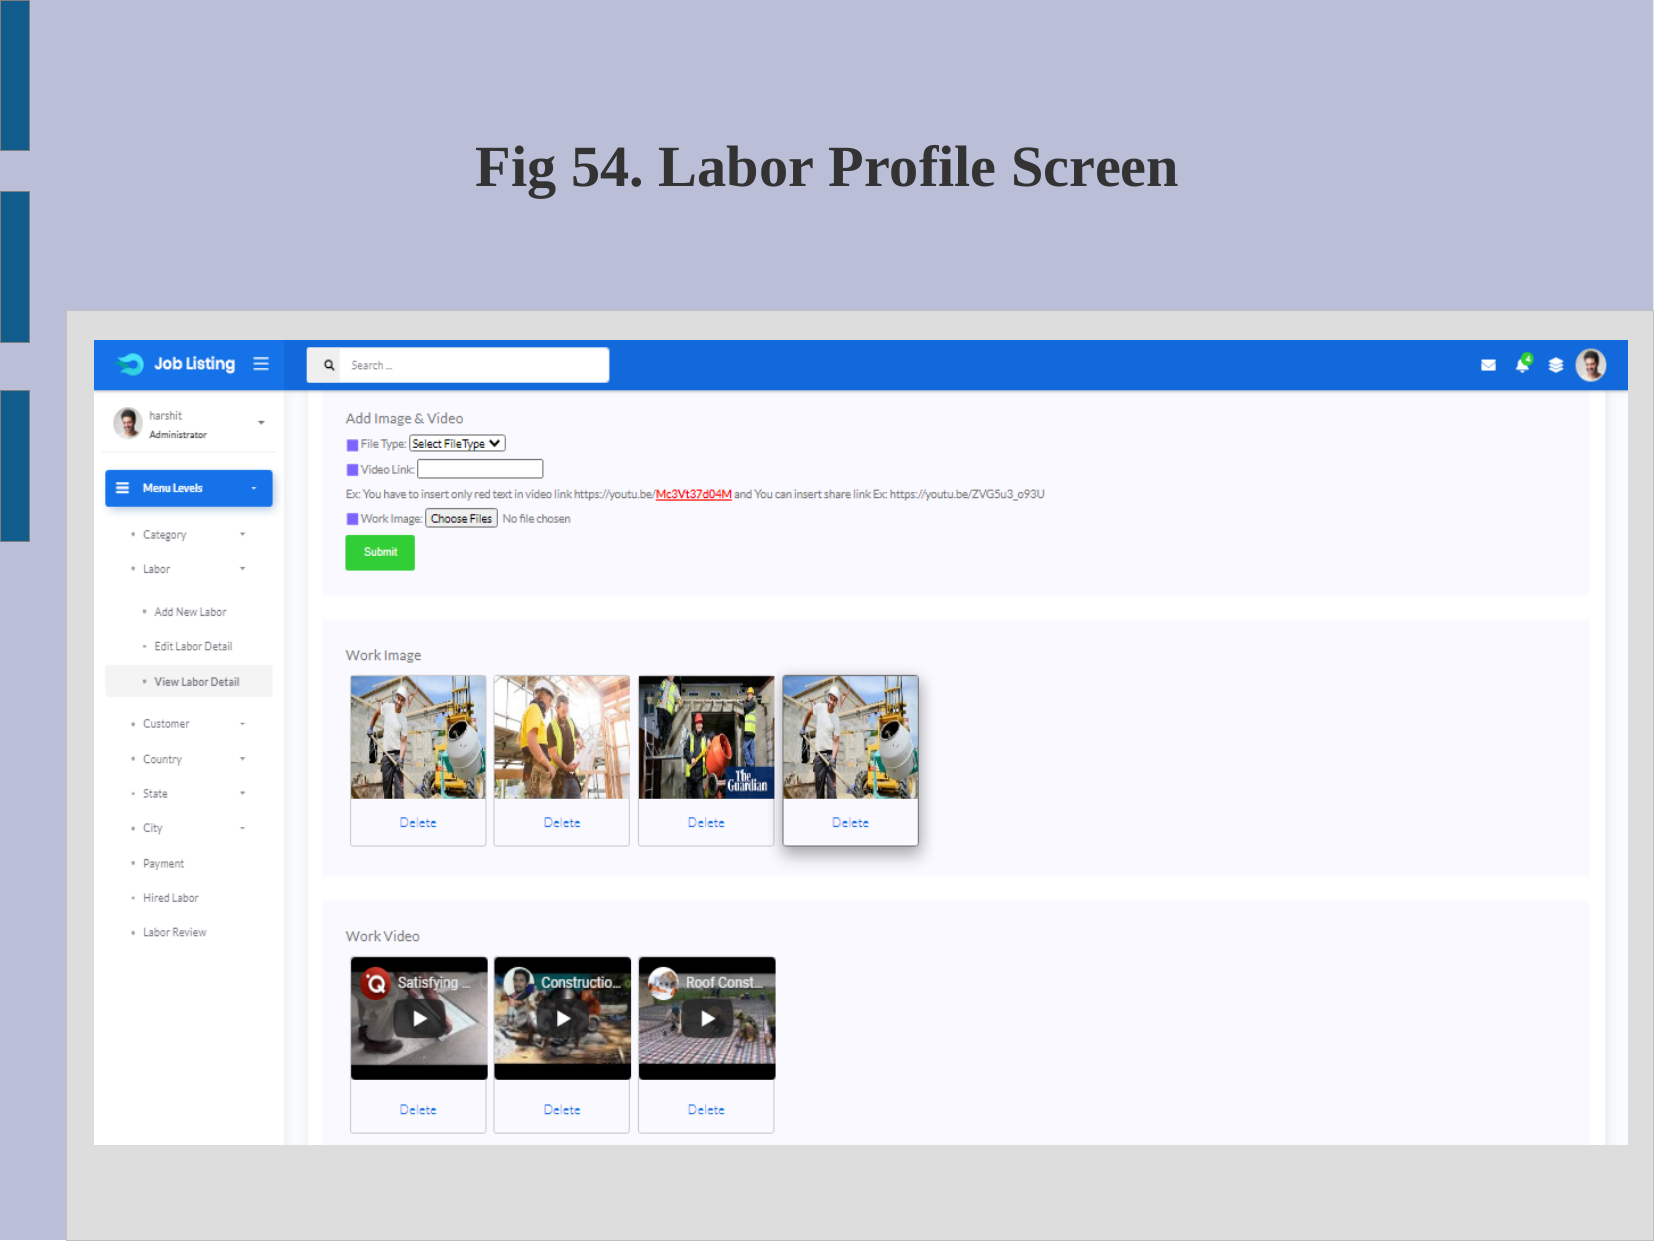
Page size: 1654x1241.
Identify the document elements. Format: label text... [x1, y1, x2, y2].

picture [94, 340, 1628, 1145]
title Fig 54. Labor Profile Screen [121, 62, 1534, 271]
